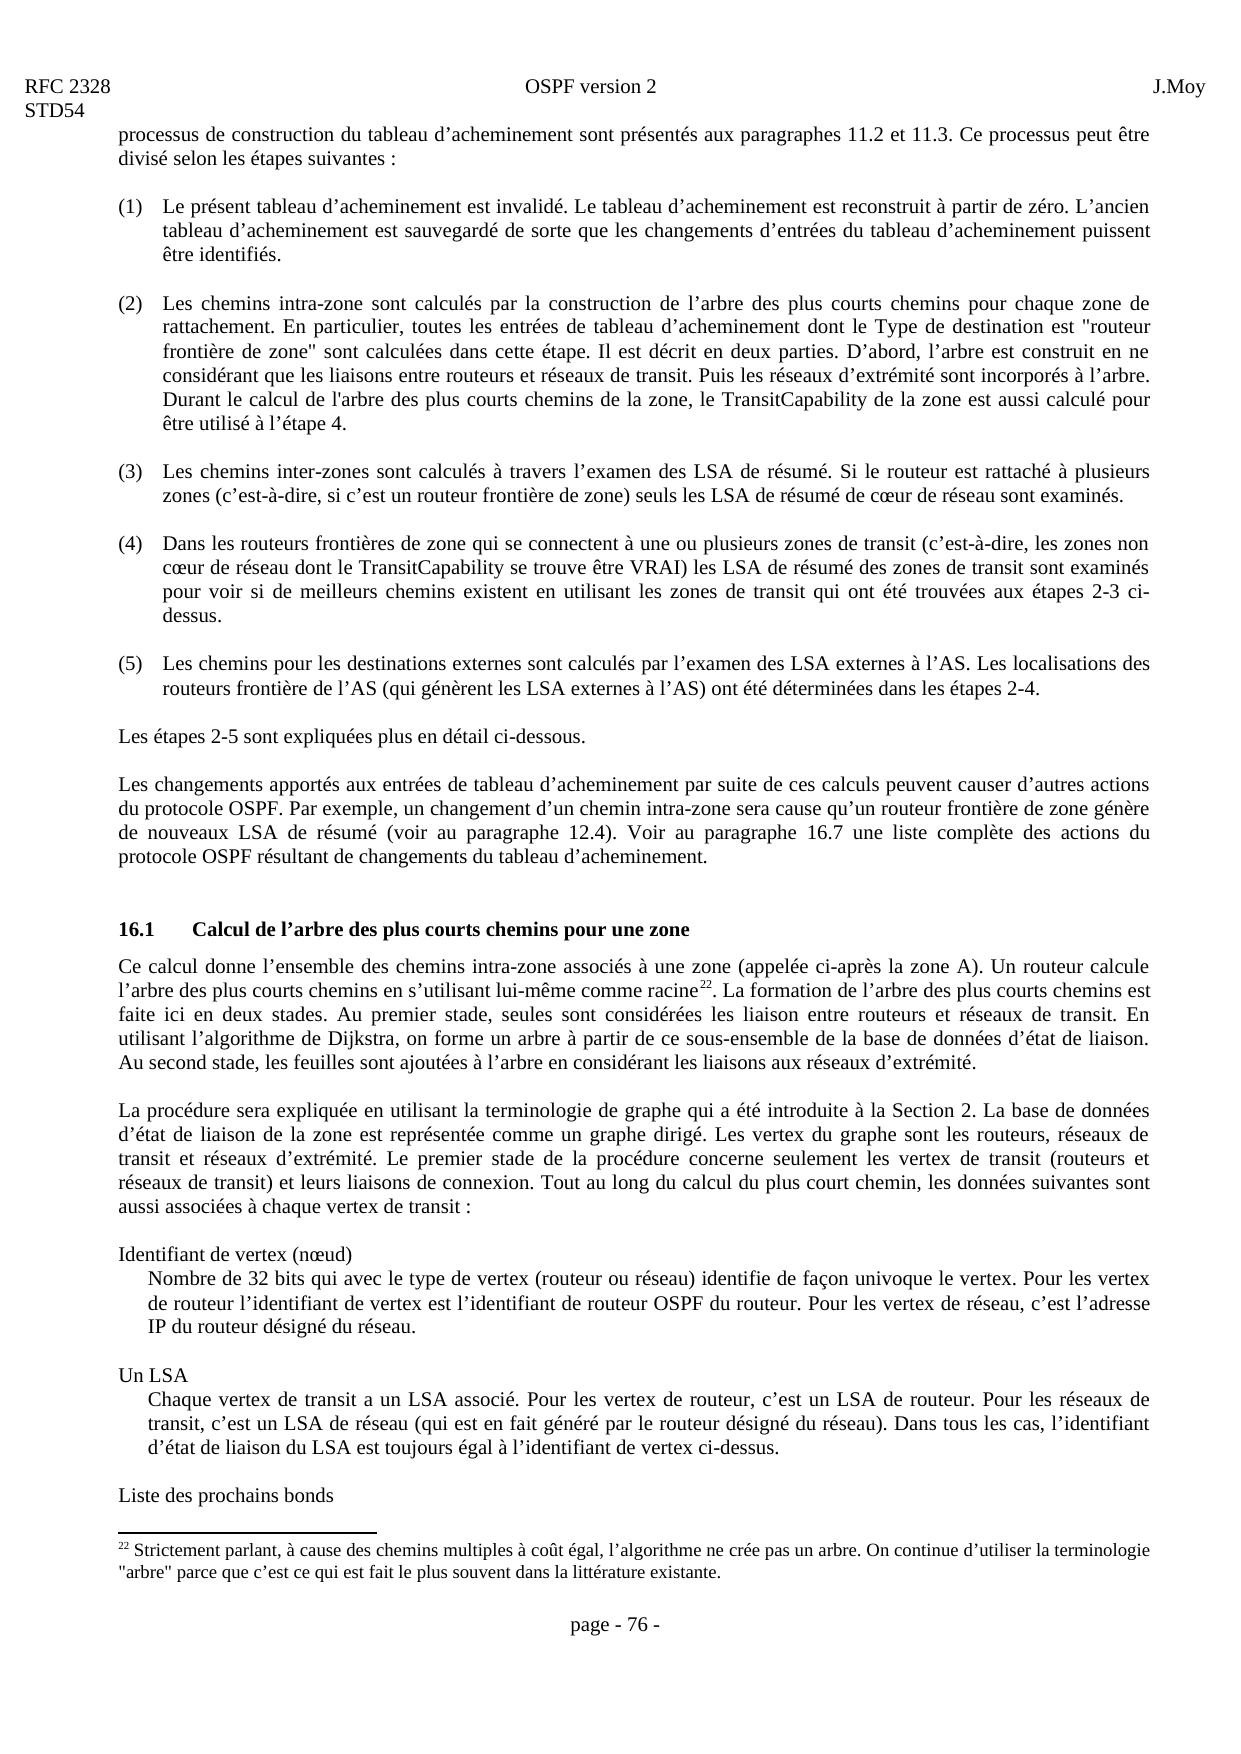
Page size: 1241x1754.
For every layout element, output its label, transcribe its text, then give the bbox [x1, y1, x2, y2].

text Identifiant de vertex (nœud) [118, 1242, 1152, 1266]
text Nombre de 32 bits qui avec le type de vertex (routeur ou réseau) identifie de façon univoque le vertex. Pour les vertex de routeur l’identifiant de vertex est l’identifiant de routeur OSPF du routeur. Pour les vertex de réseau, c’est l’adresse IP du routeur désigné du réseau. [148, 1266, 1152, 1338]
text Ce calcul donne l’ensemble des chemins intra-zone associés à une zone (appelée ci-après la zone A). Un routeur calcule l’arbre des plus courts chemins en s’utilisant lui-même comme racine. La formation de l’arbre des plus courts chemins est faite ici en deux stades. Au premier stade, seules sont considérées les liaison entre routeurs et réseaux de transit. En utilisant l’algorithme de Dijkstra, on forme un arbre à partir de ce sous-ensemble de la base de données d’état de liaison. Au second stade, les feuilles sont ajoutées à l’arbre en considérant les liaisons aux réseaux d’extrémité. [118, 953, 1152, 1074]
subtitle 16.1 Calcul de l’arbre des plus courts chemins pour une zone [118, 917, 1152, 941]
text Les étapes 2-5 sont expliquées plus en détail ci-dessous. [118, 723, 1152, 748]
text Les changements apportés aux entrées de tableau d’acheminement par suite de ces calculs peuvent causer d’autres actions du protocole OSPF. Par exemple, un changement d’un chemin intra-zone sera cause qu’un routeur frontière de zone génère de nouveaux LSA de résumé (voir au paragraphe 12.4). Voir au paragraphe 16.7 une liste complète des actions du protocole OSPF résultant de changements du tableau d’acheminement. [118, 772, 1152, 868]
text Chaque vertex de transit a un LSA associé. Pour les vertex de routeur, c’est un LSA de routeur. Pour les réseaux de transit, c’est un LSA de réseau (qui est en fait généré par le routeur désigné du réseau). Dans tous les cas, l’identifiant d’état de liaison du LSA est toujours égal à l’identifiant de vertex ci-dessus. [148, 1387, 1152, 1459]
text (4) Dans les routeurs frontières de zone qui se connectent à une ou plusieurs zones de transit (c’est-à-dire, les zones non cœur de réseau dont le TransitCapability se trouve être VRAI) les LSA de résumé des zones de transit sont examinés pour voir si de meilleurs chemins existent en utilisant les zones de transit qui ont été trouvées aux étapes 2-3 ci-dessus. [118, 531, 1152, 627]
text processus de construction du tableau d’acheminement sont présentés aux paragraphes 11.2 et 11.3. Ce processus peut être divisé selon les étapes suivantes : [118, 122, 1152, 170]
text (5) Les chemins pour les destinations externes sont calculés par l’examen des LSA externes à l’AS. Les localisations des routeurs frontière de l’AS (qui génèrent les LSA externes à l’AS) ont été déterminées dans les étapes 2-4. [118, 651, 1152, 699]
text (1) Le présent tableau d’acheminement est invalidé. Le tableau d’acheminement est reconstruit à partir de zéro. L’ancien tableau d’acheminement est sauvegardé de sorte que les changements d’entrées du tableau d’acheminement puissent être identifiés. [118, 194, 1152, 266]
text Liste des prochains bonds [118, 1483, 1152, 1507]
text (3) Les chemins inter-zones sont calculés à travers l’examen des LSA de résumé. Si le routeur est rattaché à plusieurs zones (c’est-à-dire, si c’est un routeur frontière de zone) seuls les LSA de résumé de cœur de réseau sont examinés. [118, 459, 1152, 507]
text Un LSA [118, 1363, 1152, 1387]
text (2) Les chemins intra-zone sont calculés par la construction de l’arbre des plus courts chemins pour chaque zone de rattachement. En particulier, toutes les entrées de tableau d’acheminement dont le Type de destination est "routeur frontière de zone" sont calculées dans cette étape. Il est décrit en deux parties. D’abord, l’arbre est construit en ne considérant que les liaisons entre routeurs et réseaux de transit. Puis les réseaux d’extrémité sont incorporés à l’arbre. Durant le calcul de l'arbre des plus courts chemins de la zone, le TransitCapability de la zone est aussi calculé pour être utilisé à l’étape 4. [118, 290, 1152, 435]
text Strictement parlant, à cause des chemins multiples à coût égal, l’algorithme ne crée pas un arbre. On continue d’utiliser la terminologie "arbre" parce que c’est ce qui est fait le plus souvent dans la littérature existante. [118, 1539, 1152, 1582]
text La procédure sera expliquée en utilisant la terminologie de graphe qui a été introduite à la Section 2. La base de données d’état de liaison de la zone est représentée comme un graphe dirigé. Les vertex du graphe sont les routeurs, réseaux de transit et réseaux d’extrémité. Le premier stade de la procédure concerne seulement les vertex de transit (routeurs et réseaux de transit) et leurs liaisons de connexion. Tout au long du calcul du plus court chemin, les données suivantes sont aussi associées à chaque vertex de transit : [118, 1098, 1152, 1218]
